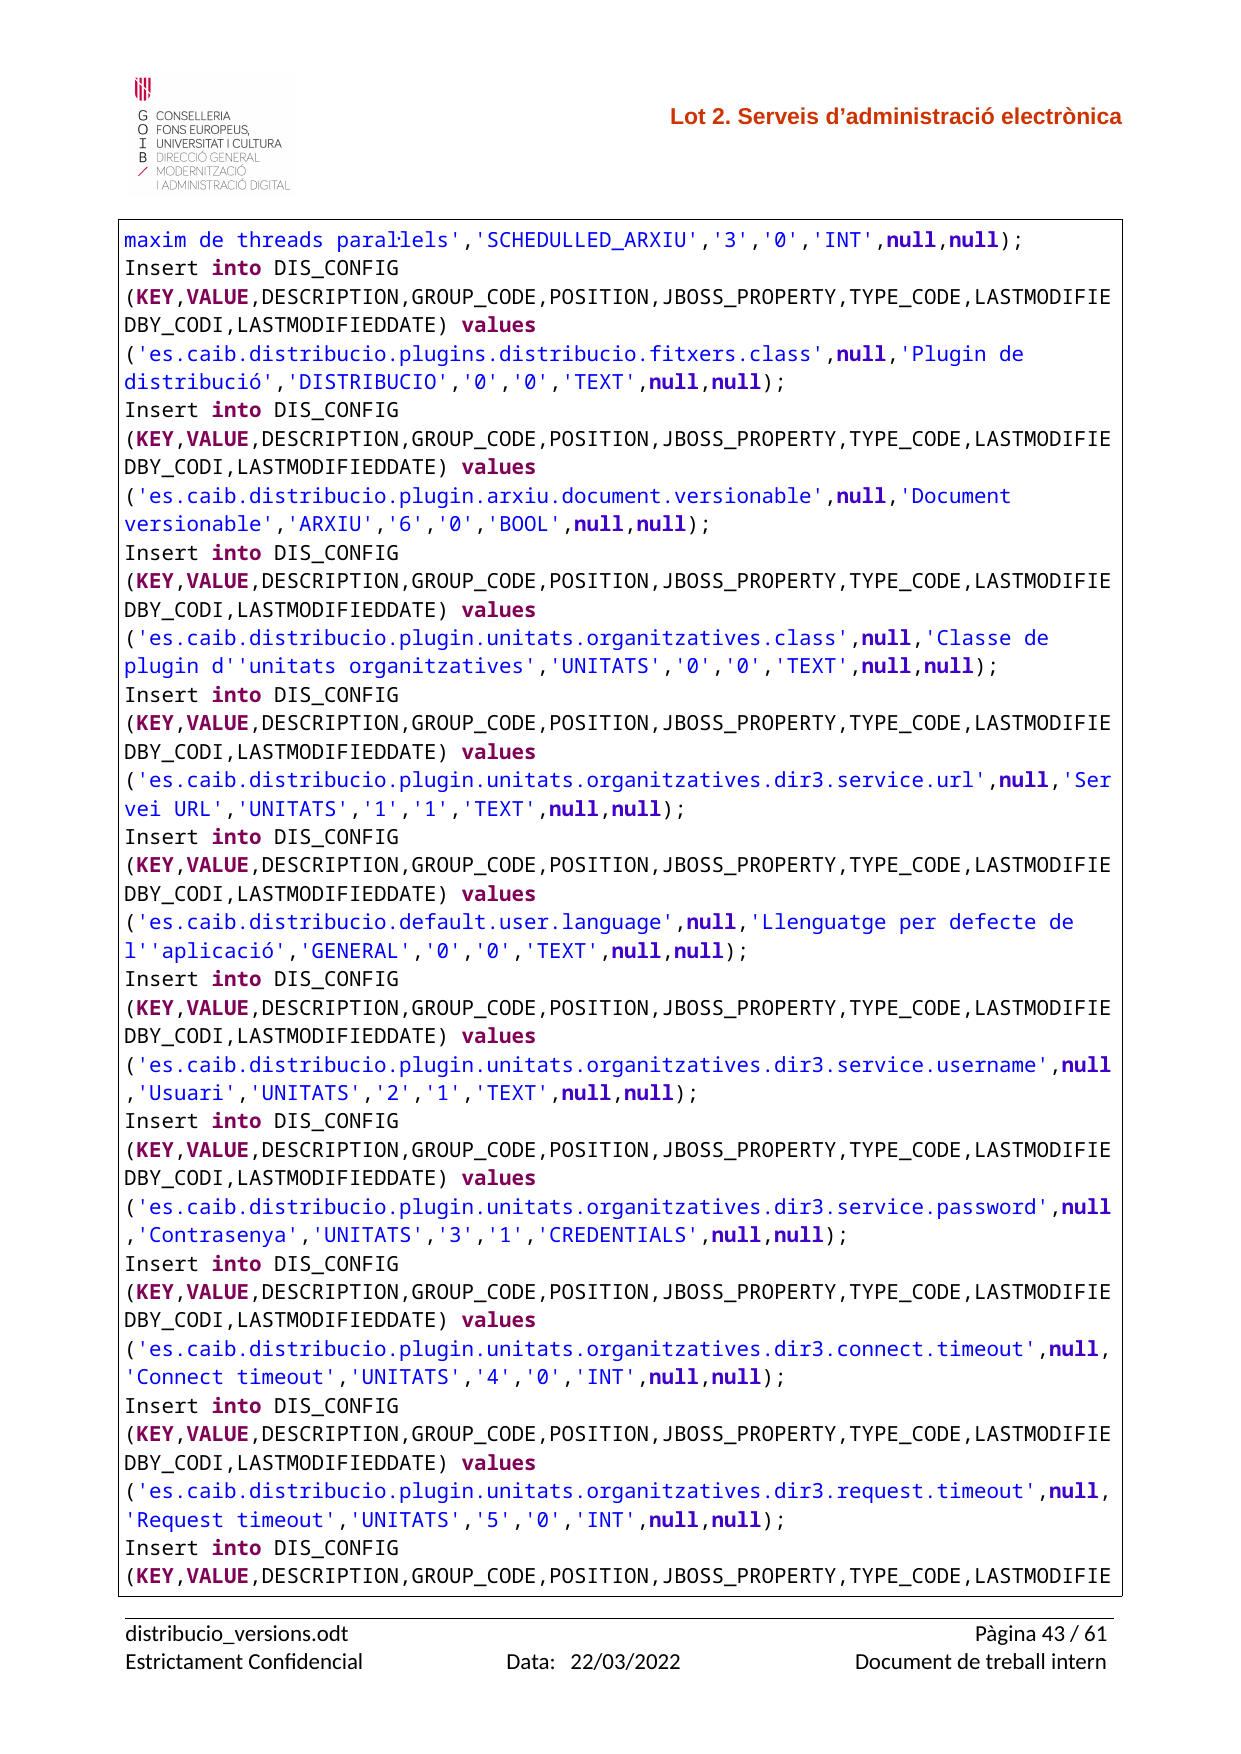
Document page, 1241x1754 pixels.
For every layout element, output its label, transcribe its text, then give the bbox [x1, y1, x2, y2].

table_header maxim de threads paral·lels','SCHEDULLED_ARXIU','3','0','INT',null,null); Insert into DIS_CONFIG (KEY,VALUE,DESCRIPTION,GROUP_CODE,POSITION,JBOSS_PROPERTY,TYPE_CODE,LASTMODIFIEDBY_CODI,LASTMODIFIEDDATE) values ('es.caib.distribucio.plugins.distribucio.fitxers.class',null,'Plugin de distribució','DISTRIBUCIO','0','0','TEXT',null,null); Insert into DIS_CONFIG (KEY,VALUE,DESCRIPTION,GROUP_CODE,POSITION,JBOSS_PROPERTY,TYPE_CODE,LASTMODIFIEDBY_CODI,LASTMODIFIEDDATE) values ('es.caib.distribucio.plugin.arxiu.document.versionable',null,'Document versionable','ARXIU','6','0','BOOL',null,null); Insert into DIS_CONFIG (KEY,VALUE,DESCRIPTION,GROUP_CODE,POSITION,JBOSS_PROPERTY,TYPE_CODE,LASTMODIFIEDBY_CODI,LASTMODIFIEDDATE) values ('es.caib.distribucio.plugin.unitats.organitzatives.class',null,'Classe de plugin d''unitats organitzatives','UNITATS','0','0','TEXT',null,null); Insert into DIS_CONFIG (KEY,VALUE,DESCRIPTION,GROUP_CODE,POSITION,JBOSS_PROPERTY,TYPE_CODE,LASTMODIFIEDBY_CODI,LASTMODIFIEDDATE) values ('es.caib.distribucio.plugin.unitats.organitzatives.dir3.service.url',null,'Servei URL','UNITATS','1','1','TEXT',null,null); Insert into DIS_CONFIG (KEY,VALUE,DESCRIPTION,GROUP_CODE,POSITION,JBOSS_PROPERTY,TYPE_CODE,LASTMODIFIEDBY_CODI,LASTMODIFIEDDATE) values ('es.caib.distribucio.default.user.language',null,'Llenguatge per defecte de l''aplicació','GENERAL','0','0','TEXT',null,null); Insert into DIS_CONFIG (KEY,VALUE,DESCRIPTION,GROUP_CODE,POSITION,JBOSS_PROPERTY,TYPE_CODE,LASTMODIFIEDBY_CODI,LASTMODIFIEDDATE) values ('es.caib.distribucio.plugin.unitats.organitzatives.dir3.service.username',null,'Usuari','UNITATS','2','1','TEXT',null,null); Insert into DIS_CONFIG (KEY,VALUE,DESCRIPTION,GROUP_CODE,POSITION,JBOSS_PROPERTY,TYPE_CODE,LASTMODIFIEDBY_CODI,LASTMODIFIEDDATE) values ('es.caib.distribucio.plugin.unitats.organitzatives.dir3.service.password',null,'Contrasenya','UNITATS','3','1','CREDENTIALS',null,null); Insert into DIS_CONFIG (KEY,VALUE,DESCRIPTION,GROUP_CODE,POSITION,JBOSS_PROPERTY,TYPE_CODE,LASTMODIFIEDBY_CODI,LASTMODIFIEDDATE) values ('es.caib.distribucio.plugin.unitats.organitzatives.dir3.connect.timeout',null,'Connect timeout','UNITATS','4','0','INT',null,null); Insert into DIS_CONFIG (KEY,VALUE,DESCRIPTION,GROUP_CODE,POSITION,JBOSS_PROPERTY,TYPE_CODE,LASTMODIFIEDBY_CODI,LASTMODIFIEDDATE) values ('es.caib.distribucio.plugin.unitats.organitzatives.dir3.request.timeout',null,'Request timeout','UNITATS','5','0','INT',null,null); Insert into DIS_CONFIG (KEY,VALUE,DESCRIPTION,GROUP_CODE,POSITION,JBOSS_PROPERTY,TYPE_CODE,LASTMODIFIE [119, 220, 1122, 1596]
picture [126, 70, 299, 197]
